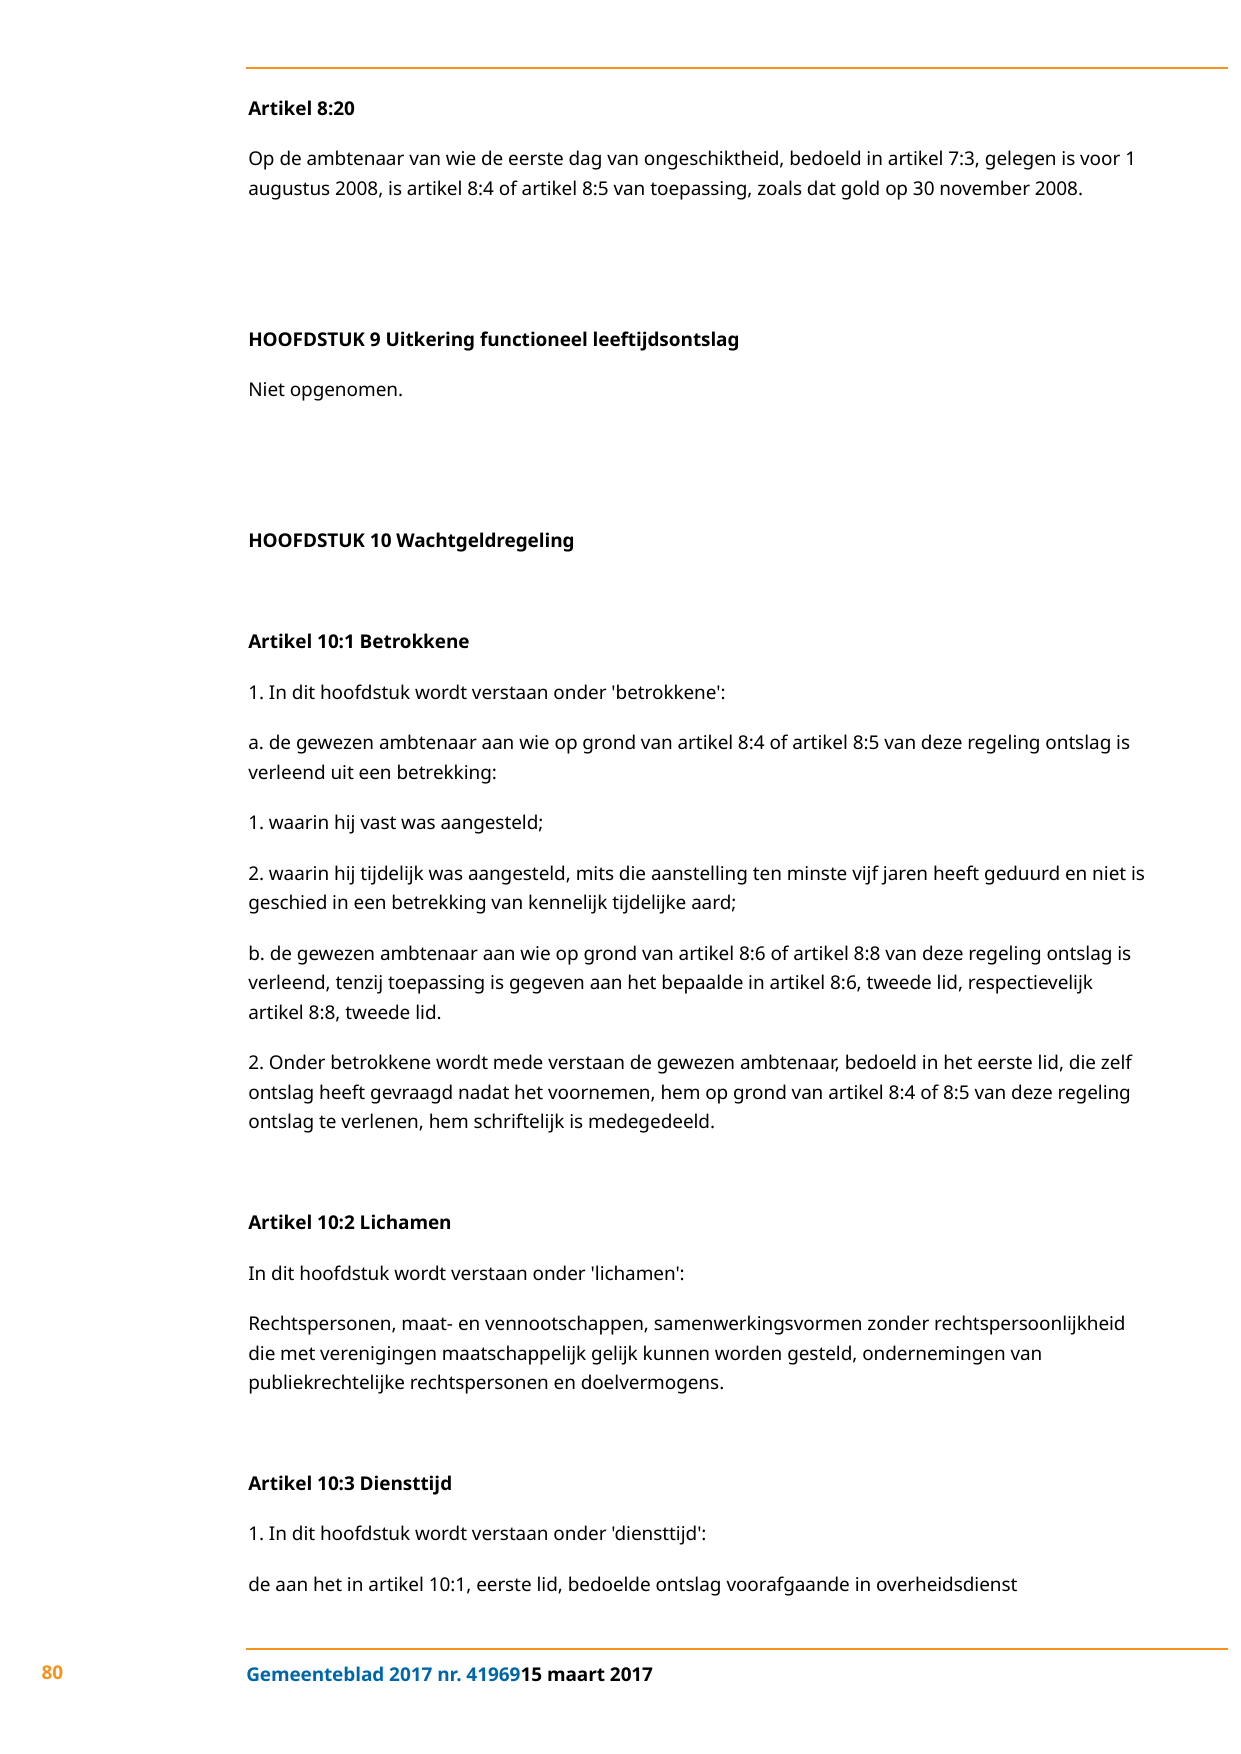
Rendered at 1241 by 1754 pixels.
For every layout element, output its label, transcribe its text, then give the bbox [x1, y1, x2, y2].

text HOOFDSTUK 9 Uitkering functioneel leeftijdsontslag [248, 326, 1152, 352]
text HOOFDSTUK 10 Wachtgeldregeling [248, 528, 1152, 553]
text Artikel 10:2 Lichamen [248, 1209, 1152, 1235]
text b. de gewezen ambtenaar aan wie op grond van artikel 8:6 of artikel 8:8 van deze regeling ontslag is verleend, tenzij toepassing is gegeven aan het bepaalde in artikel 8:6, tweede lid, respectievelijk artikel 8:8, tweede lid. [248, 940, 1152, 1025]
text Rechtspersonen, maat- en vennootschappen, samenwerkingsvormen zonder rechtspersoonlijkheid die met verenigingen maatschappelijk gelijk kunnen worden gesteld, ondernemingen van publiekrechtelijke rechtspersonen en doelvermogens. [248, 1310, 1152, 1395]
text 1. In dit hoofdstuk wordt verstaan onder 'diensttijd': [248, 1521, 1152, 1546]
text 2. Onder betrokkene wordt mede verstaan de gewezen ambtenaar, bedoeld in het eerste lid, die zelf ontslag heeft gevraagd nadat het voornemen, hem op grond van artikel 8:4 of 8:5 van deze regeling ontslag te verlenen, hem schriftelijk is medegedeeld. [248, 1049, 1152, 1134]
text 1. In dit hoofdstuk wordt verstaan onder 'betrokkene': [248, 679, 1152, 705]
text Artikel 10:3 Diensttijd [248, 1470, 1152, 1496]
text Artikel 8:20 [248, 95, 1152, 121]
text Niet opgenomen. [248, 376, 1152, 402]
text Op de ambtenaar van wie de eerste dag van ongeschiktheid, bedoeld in artikel 7:3, gelegen is voor 1 augustus 2008, is artikel 8:4 of artikel 8:5 van toepassing, zoals dat gold op 30 november 2008. [248, 145, 1152, 201]
text Artikel 10:1 Betrokkene [248, 628, 1152, 654]
text de aan het in artikel 10:1, eerste lid, bedoelde ontslag voorafgaande in overheidsdienst [248, 1571, 1152, 1597]
text 1. waarin hij vast was aangesteld; [248, 809, 1152, 835]
text a. de gewezen ambtenaar aan wie op grond van artikel 8:4 of artikel 8:5 van deze regeling ontslag is verleend uit een betrekking: [248, 729, 1152, 785]
text 2. waarin hij tijdelijk was aangesteld, mits die aanstelling ten minste vijf jaren heeft geduurd en niet is geschied in een betrekking van kennelijk tijdelijke aard; [248, 860, 1152, 915]
text In dit hoofdstuk wordt verstaan onder 'lichamen': [248, 1260, 1152, 1286]
picture [41, 47, 231, 172]
